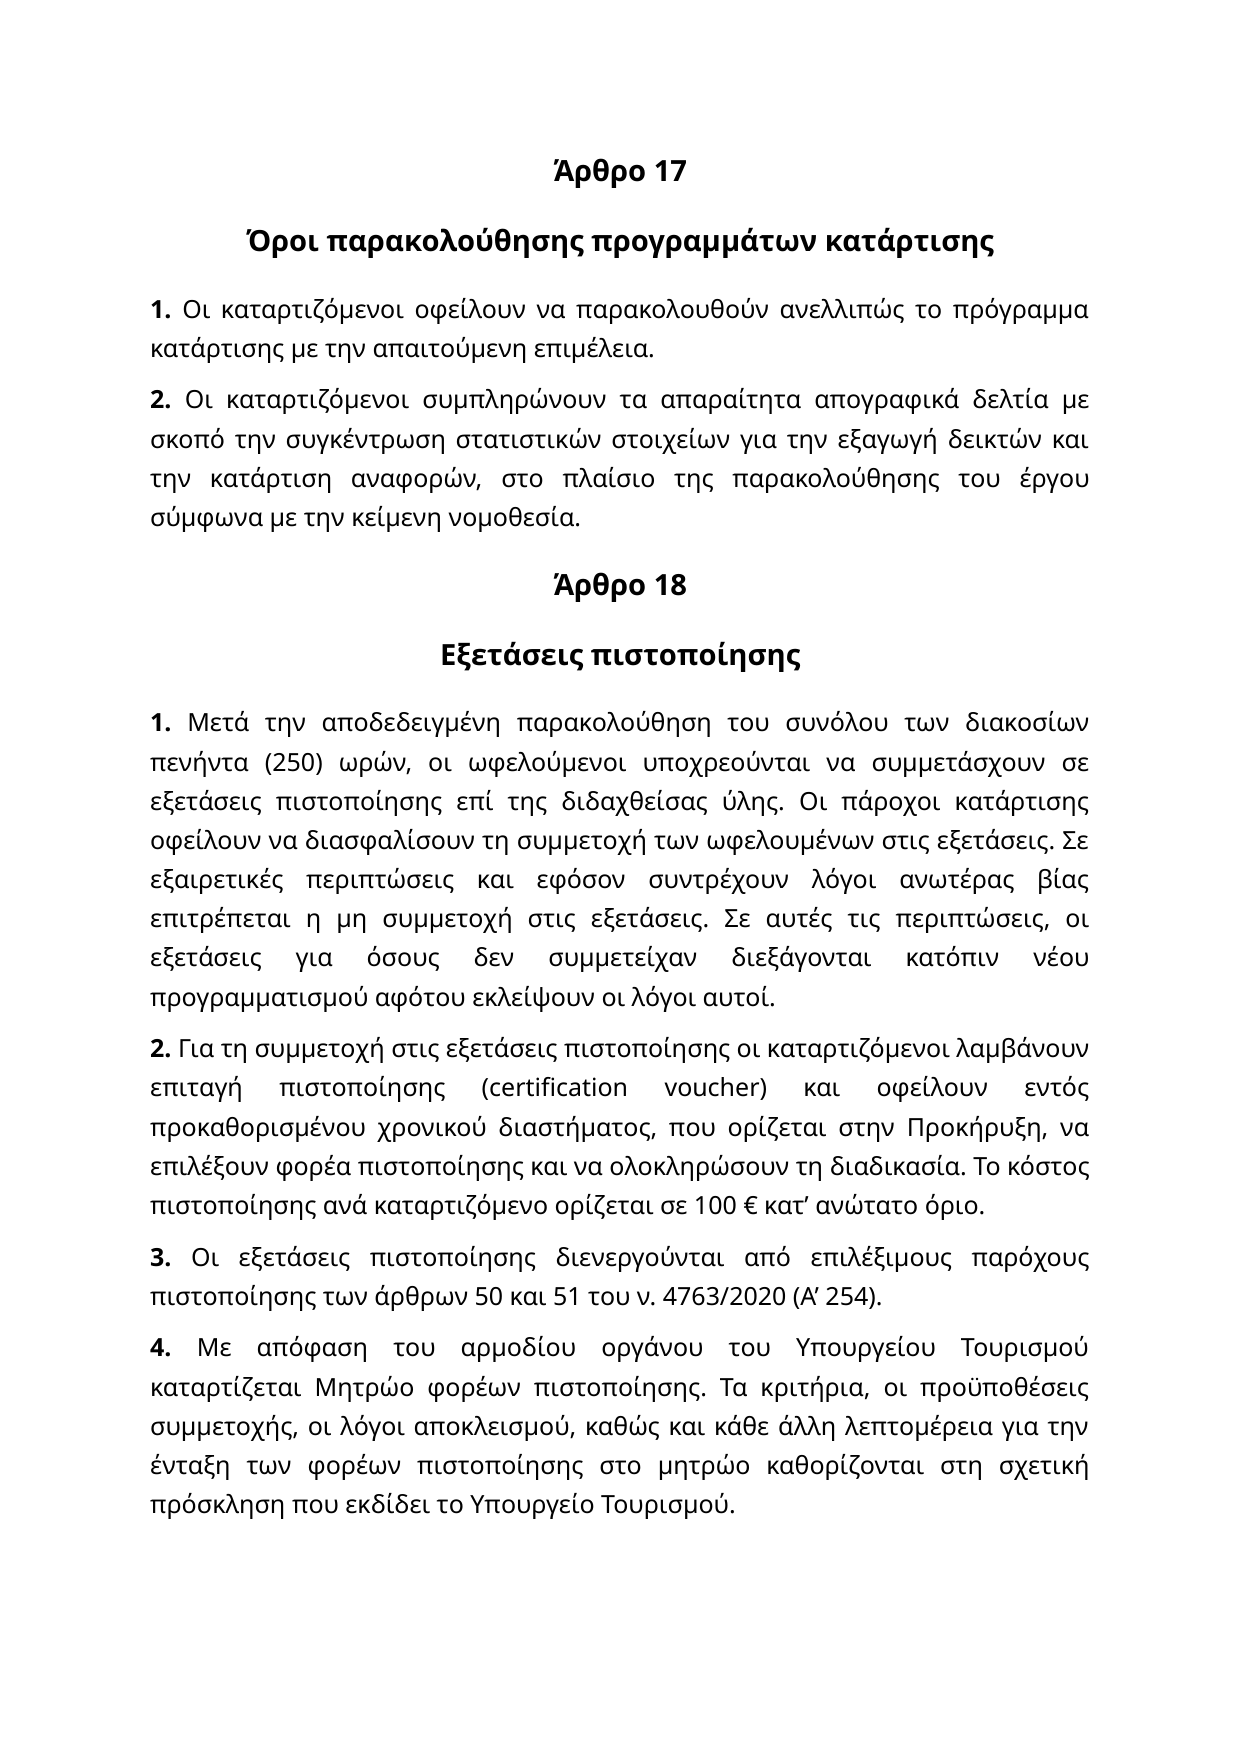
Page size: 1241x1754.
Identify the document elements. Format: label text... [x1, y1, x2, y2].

subtitle Εξετάσεις πιστοποίησης [150, 634, 1090, 674]
text 1. Οι καταρτιζόμενοι οφείλουν να παρακολουθούν ανελλιπώς το πρόγραμμα κατάρτισης με την απαιτούμενη επιμέλεια. [150, 291, 1090, 364]
text 2. Για τη συμμετοχή στις εξετάσεις πιστοποίησης οι καταρτιζόμενοι λαμβάνουν επιταγή πιστοποίησης (certification voucher) και οφείλουν εντός προκαθορισμένου χρονικού διαστήματος, που ορίζεται στην Προκήρυξη, να επιλέξουν φορέα πιστοποίησης και να ολοκληρώσουν τη διαδικασία. Το κόστος πιστοποίησης ανά καταρτιζόμενο ορίζεται σε 100 € κατ’ ανώτατο όριο. [150, 1031, 1090, 1222]
text 2. Οι καταρτιζόμενοι συμπληρώνουν τα απαραίτητα απογραφικά δελτία με σκοπό την συγκέντρωση στατιστικών στοιχείων για την εξαγωγή δεικτών και την κατάρτιση αναφορών, στο πλαίσιο της παρακολούθησης του έργου σύμφωνα με την κείμενη νομοθεσία. [150, 382, 1090, 534]
text 1. Μετά την αποδεδειγμένη παρακολούθηση του συνόλου των διακοσίων πενήντα (250) ωρών, οι ωφελούμενοι υποχρεούνται να συμμετάσχουν σε εξετάσεις πιστοποίησης επί της διδαχθείσας ύλης. Οι πάροχοι κατάρτισης οφείλουν να διασφαλίσουν τη συμμετοχή των ωφελουμένων στις εξετάσεις. Σε εξαιρετικές περιπτώσεις και εφόσον συντρέχουν λόγοι ανωτέρας βίας επιτρέπεται η μη συμμετοχή στις εξετάσεις. Σε αυτές τις περιπτώσεις, οι εξετάσεις για όσους δεν συμμετείχαν διεξάγονται κατόπιν νέου προγραμματισμού αφότου εκλείψουν οι λόγοι αυτοί. [150, 705, 1090, 1013]
subtitle Όροι παρακολούθησης προγραμμάτων κατάρτισης [150, 221, 1090, 260]
subtitle Άρθρο 17 [150, 150, 1090, 190]
text 3. Οι εξετάσεις πιστοποίησης διενεργούνται από επιλέξιμους παρόχους πιστοποίησης των άρθρων 50 και 51 του ν. 4763/2020 (Α’ 254). [150, 1239, 1090, 1312]
subtitle Άρθρο 18 [150, 564, 1090, 603]
text 4. Με απόφαση του αρμοδίου οργάνου του Υπουργείου Τουρισμού καταρτίζεται Μητρώο φορέων πιστοποίησης. Τα κριτήρια, οι προϋποθέσεις συμμετοχής, οι λόγοι αποκλεισμού, καθώς και κάθε άλλη λεπτομέρεια για την ένταξη των φορέων πιστοποίησης στο μητρώο καθορίζονται στη σχετική πρόσκληση που εκδίδει το Υπουργείο Τουρισμού. [150, 1330, 1090, 1521]
